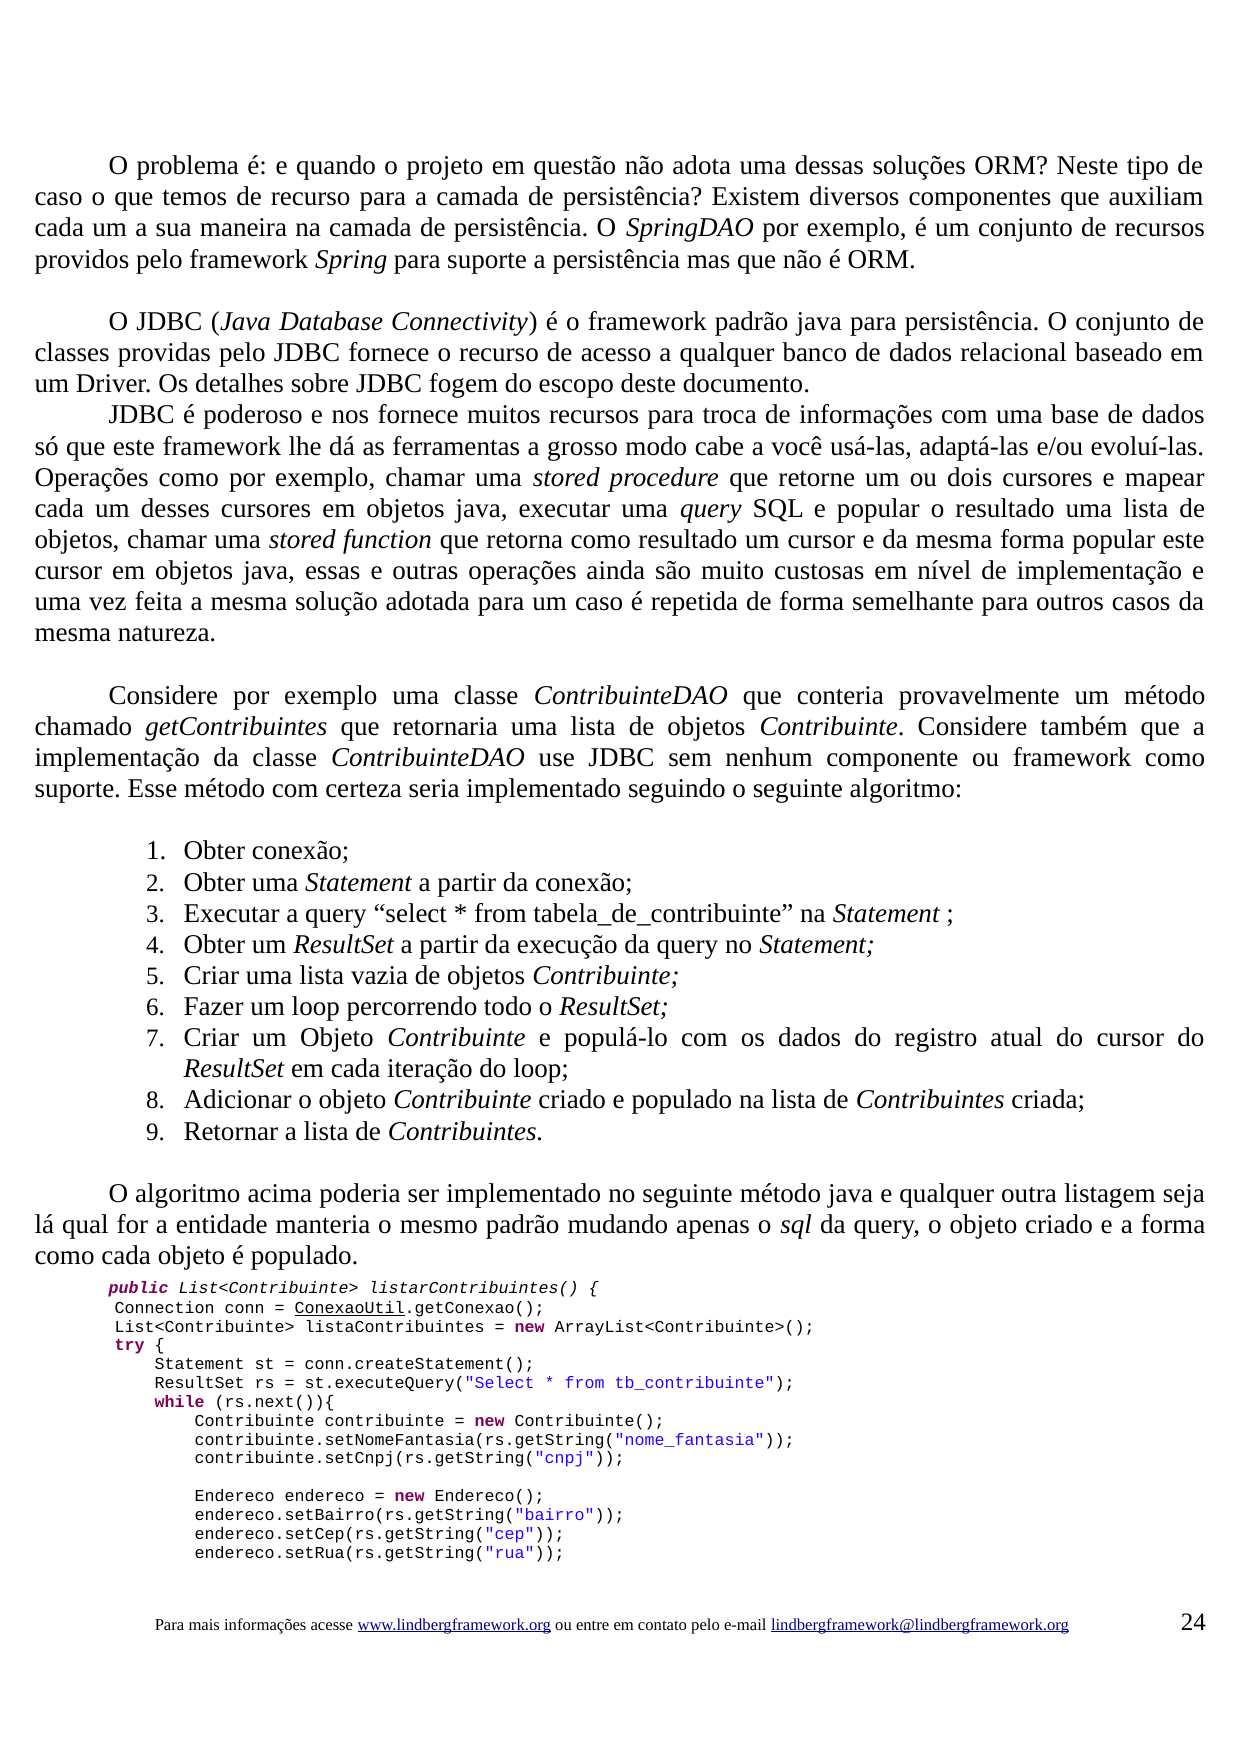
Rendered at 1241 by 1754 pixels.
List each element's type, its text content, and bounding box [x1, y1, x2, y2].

list Obter conexão; [146, 834, 1206, 866]
list Criar uma lista vazia de objetos Contribuinte; [146, 959, 1206, 990]
text Statement st = conn.createStatement(); [34, 1356, 1206, 1375]
text endereco.setRua(rs.getString("rua")); [34, 1544, 1206, 1563]
list Criar um Objeto Contribuinte e populá-lo com os dados do registro atual do cursor do ResultSet em cada iteração do loop; [146, 1021, 1206, 1084]
text Connection conn = ConexaoUtil.getConexao(); [34, 1299, 1206, 1318]
text endereco.setCep(rs.getString("cep")); [34, 1526, 1206, 1544]
text Contribuinte contribuinte = new Contribuinte(); [34, 1412, 1206, 1431]
text contribuinte.setNomeFantasia(rs.getString("nome_fantasia")); [34, 1431, 1206, 1450]
text while (rs.next()){ [34, 1393, 1206, 1412]
text O problema é: e quando o projeto em questão não adota uma dessas soluções ORM? Neste tipo de caso o que temos de recurso para a camada de persistência? Existem diversos componentes que auxiliam cada um a sua maneira na camada de persistência. O SpringDAO por exemplo, é um conjunto de recursos providos pelo framework Spring para suporte a persistência mas que não é ORM. [34, 149, 1206, 274]
text List<Contribuinte> listaContribuintes = new ArrayList<Contribuinte>(); [34, 1318, 1206, 1337]
list Obter um ResultSet a partir da execução da query no Statement; [146, 928, 1206, 959]
text ResultSet rs = st.executeQuery("Select * from tb_contribuinte"); [34, 1375, 1206, 1393]
list Fazer um loop percorrendo todo o ResultSet; [146, 990, 1206, 1021]
list Obter uma Statement a partir da conexão; [146, 866, 1206, 897]
list Executar a query “select * from tabela_de_contribuinte” na Statement ; [146, 897, 1206, 928]
text Considere por exemplo uma classe ContribuinteDAO que conteria provavelmente um método chamado getContribuintes que retornaria uma lista de objetos Contribuinte. Considere também que a implementação da classe ContribuinteDAO use JDBC sem nenhum componente ou framework como suporte. Esse método com certeza seria implementado seguindo o seguinte algoritmo: [34, 679, 1206, 803]
text endereco.setBairro(rs.getString("bairro")); [34, 1507, 1206, 1526]
text contribuinte.setCnpj(rs.getString("cnpj")); [34, 1450, 1206, 1469]
text try { [34, 1337, 1206, 1356]
list Adicionar o objeto Contribuinte criado e populado na lista de Contribuintes criada; [146, 1084, 1206, 1115]
text public List<Contribuinte> listarContribuintes() { [34, 1271, 1206, 1299]
text O algoritmo acima poderia ser implementado no seguinte método java e qualquer outra listagem seja lá qual for a entidade manteria o mesmo padrão mudando apenas o sql da query, o objeto criado e a forma como cada objeto é populado. [34, 1177, 1206, 1271]
text Endereco endereco = new Endereco(); [34, 1488, 1206, 1507]
text O JDBC (Java Database Connectivity) é o framework padrão java para persistência. O conjunto de classes providas pelo JDBC fornece o recurso de acesso a qualquer banco de dados relacional baseado em um Driver. Os detalhes sobre JDBC fogem do escopo deste documento. [34, 305, 1206, 398]
list Retornar a lista de Contribuintes. [146, 1115, 1206, 1146]
text JDBC é poderoso e nos fornece muitos recursos para troca de informações com uma base de dados só que este framework lhe dá as ferramentas a grosso modo cabe a você usá-las, adaptá-las e/ou evoluí-las. Operações como por exemplo, chamar uma stored procedure que retorne um ou dois cursores e mapear cada um desses cursores em objetos java, executar uma query SQL e popular o resultado uma lista de objetos, chamar uma stored function que retorna como resultado um cursor e da mesma forma popular este cursor em objetos java, essas e outras operações ainda são muito custosas em nível de implementação e uma vez feita a mesma solução adotada para um caso é repetida de forma semelhante para outros casos da mesma natureza. [34, 398, 1206, 648]
